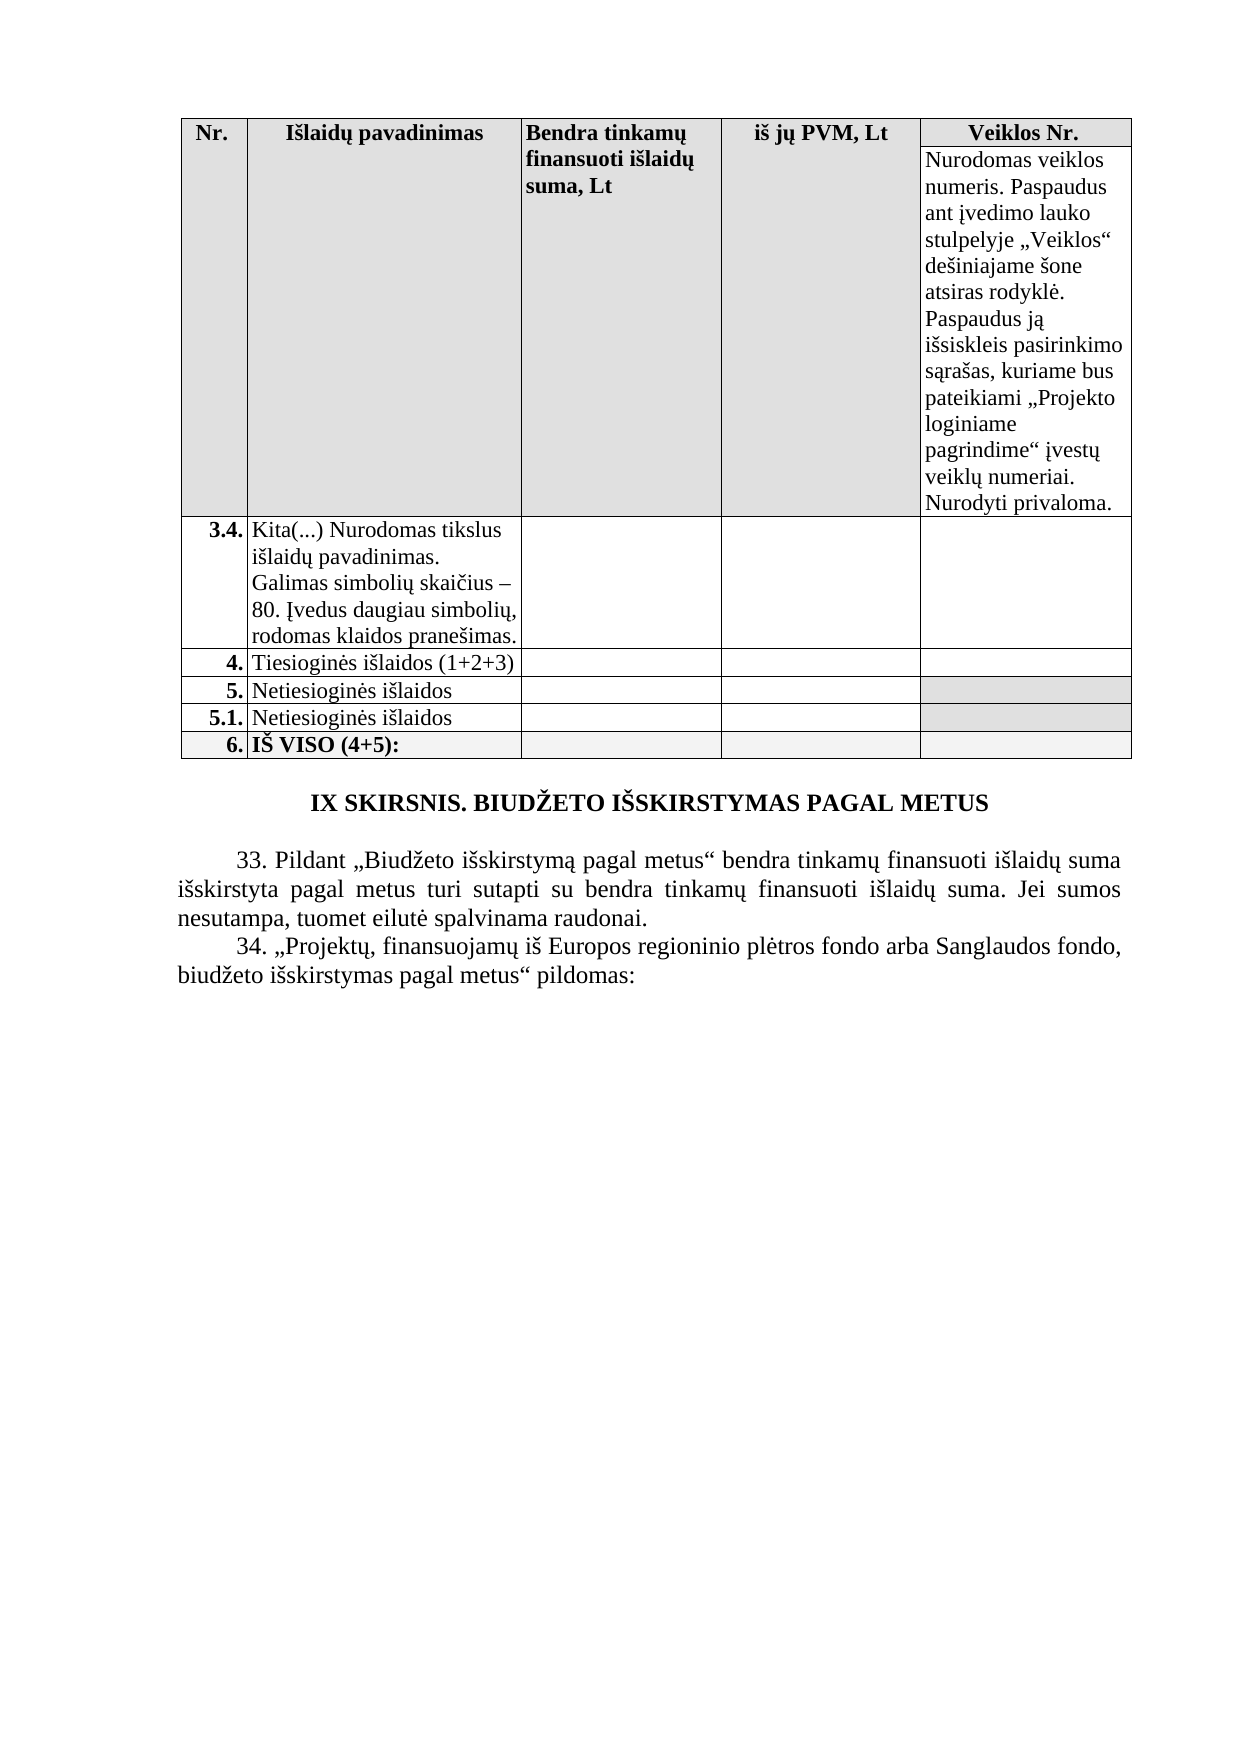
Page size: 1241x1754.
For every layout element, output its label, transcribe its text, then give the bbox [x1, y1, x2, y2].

table_cell [921, 649, 1131, 676]
table_cell 6. [182, 732, 247, 758]
table_cell [522, 732, 721, 758]
table_cell 3.4. [182, 517, 247, 648]
table_cell [921, 704, 1131, 731]
text IX SKIRSNIS. BIUDŽETO IŠSKIRSTYMAS PAGAL METUS [177, 788, 1122, 816]
table_cell Netiesioginės išlaidos [248, 704, 521, 731]
table_cell 4. [182, 649, 247, 676]
table_cell [722, 649, 920, 676]
table_cell IŠ VISO (4+5): [248, 732, 521, 758]
table_cell [722, 732, 920, 758]
table_cell [522, 649, 721, 676]
table_cell Kita(...) Nurodomas tikslus išlaidų pavadinimas. Galimas simbolių skaičius – 80. Įvedus daugiau simbolių, rodomas klaidos pranešimas. [248, 517, 521, 648]
table_cell 5. [182, 677, 247, 703]
table_cell [522, 517, 721, 648]
text 33. Pildant „Biudžeto išskirstymą pagal metus“ bendra tinkamų finansuoti išlaidų suma išskirstyta pagal metus turi sutapti su bendra tinkamų finansuoti išlaidų suma. Jei sumos nesutampa, tuomet eilutė spalvinama raudonai. [177, 845, 1122, 931]
table_cell [522, 704, 721, 731]
table_cell Netiesioginės išlaidos [248, 677, 521, 703]
table_header Bendra tinkamų finansuoti išlaidų suma, Lt [522, 119, 721, 516]
table_header Nr. [182, 119, 247, 516]
table_cell [722, 704, 920, 731]
table_header iš jų PVM, Lt [722, 119, 920, 516]
table_header Išlaidų pavadinimas [248, 119, 521, 516]
table_cell Nurodomas veiklos numeris. Paspaudus ant įvedimo lauko stulpelyje „Veiklos“ dešiniajame šone atsiras rodyklė. Paspaudus ją išsiskleis pasirinkimo sąrašas, kuriame bus pateikiami „Projekto loginiame pagrindime“ įvestų veiklų numeriai. Nurodyti privaloma. [921, 147, 1131, 516]
table_cell [722, 677, 920, 703]
table_cell [921, 517, 1131, 648]
table_cell Tiesioginės išlaidos (1+2+3) [248, 649, 521, 676]
table_cell [921, 732, 1131, 758]
text 34. „Projektų, finansuojamų iš Europos regioninio plėtros fondo arba Sanglaudos fondo, biudžeto išskirstymas pagal metus“ pildomas: [177, 931, 1122, 989]
table_cell [921, 677, 1131, 703]
table_cell [722, 517, 920, 648]
table_cell 5.1. [182, 704, 247, 731]
table_header Veiklos Nr. [921, 119, 1131, 146]
table_cell [522, 677, 721, 703]
